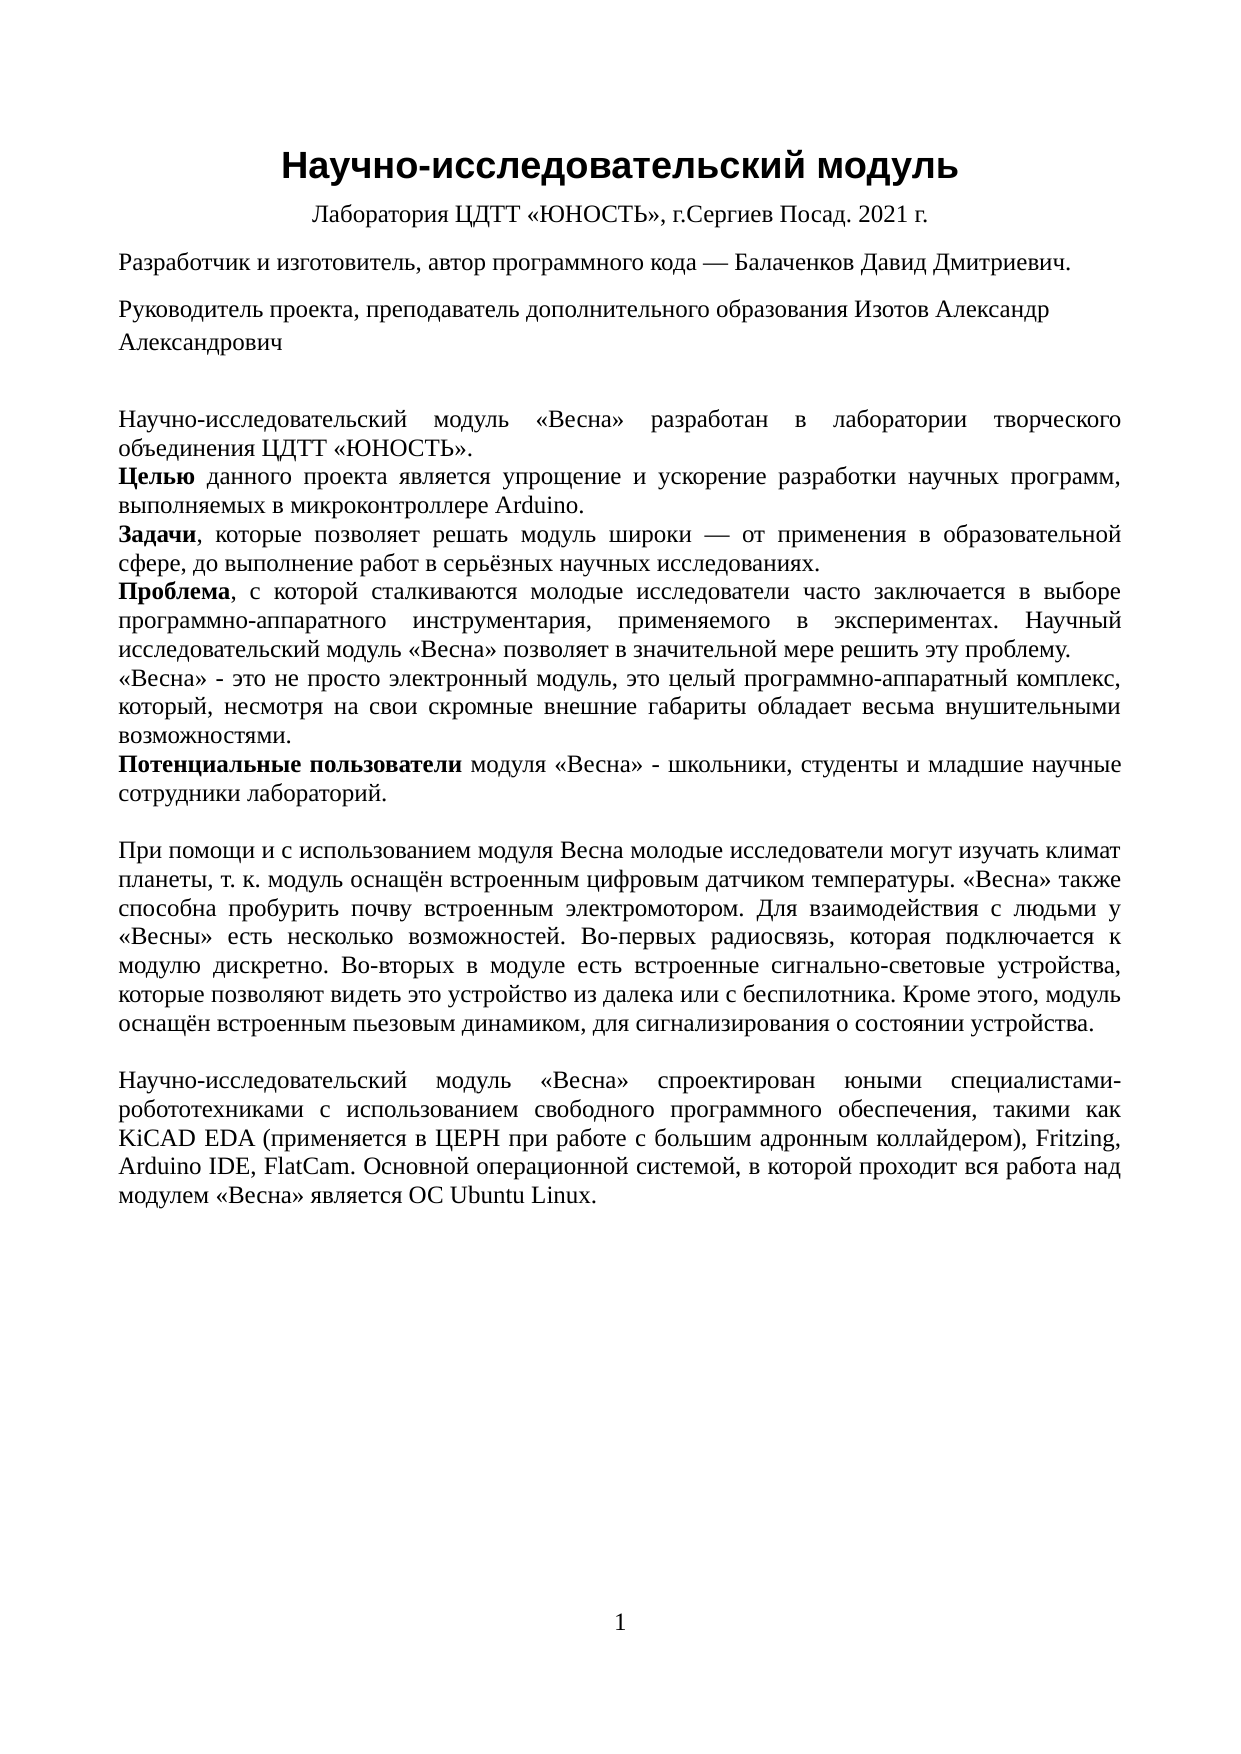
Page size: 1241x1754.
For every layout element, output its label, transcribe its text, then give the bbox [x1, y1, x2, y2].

text При помощи и с использованием модуля Весна молодые исследователи могут изучать климат планеты, т. к. модуль оснащён встроенным цифровым датчиком температуры. «Весна» также способна пробурить почву встроенным электромотором. Для взаимодействия с людьми у «Весны» есть несколько возможностей. Во-первых радиосвязь, которая подключается к модулю дискретно. Во-вторых в модуле есть встроенные сигнально-световые устройства, которые позволяют видеть это устройство из далека или с беспилотника. Кроме этого, модуль оснащён встроенным пьезовым динамиком, для сигнализирования о состоянии устройства. [118, 835, 1122, 1036]
text «Весна» - это не просто электронный модуль, это целый программно-аппаратный комплекс, который, несмотря на свои скромные внешние габариты обладает весьма внушительными возможностями. [118, 663, 1122, 749]
text Разработчик и изготовитель, автор программного кода — Балаченков Давид Дмитриевич. [118, 247, 1122, 276]
text Задачи, которые позволяет решать модуль широки — от применения в образовательной сфере, до выполнение работ в серьёзных научных исследованиях. [118, 519, 1122, 576]
text Лаборатория ЦДТТ «ЮНОСТЬ», г.Сергиев Посад. 2021 г. [118, 199, 1122, 228]
text Научно-исследовательский модуль «Весна» спроектирован юными специалистами-робототехниками с использованием свободного программного обеспечения, такими как KiCAD EDA (применяется в ЦЕРН при работе с большим адронным коллайдером), Fritzing, Arduino IDE, FlatCam. Основной операционной системой, в которой проходит вся работа над модулем «Весна» является ОС Ubuntu Linux. [118, 1065, 1122, 1209]
text Проблема, с которой сталкиваются молодые исследователи часто заключается в выборе программно-аппаратного инструментария, применяемого в экспериментах. Научный исследовательский модуль «Весна» позволяет в значительной мере решить эту проблему. [118, 576, 1122, 663]
subtitle Научнo-исследовательский модуль [118, 143, 1122, 187]
text Целью данного проекта является упрощение и ускорение разработки научных программ, выполняемых в микроконтроллере Arduino. [118, 461, 1122, 519]
text Научно-исследовательский модуль «Весна» разработан в лаборатории творческого объединения ЦДТТ «ЮНОСТЬ». [118, 404, 1122, 461]
text Потенциальные пользователи модуля «Весна» - школьники, студенты и младшие научные сотрудники лабораторий. [118, 749, 1122, 806]
text Руководитель проекта, преподаватель дополнительного образования Изотов Александр Александрович [118, 294, 1122, 356]
